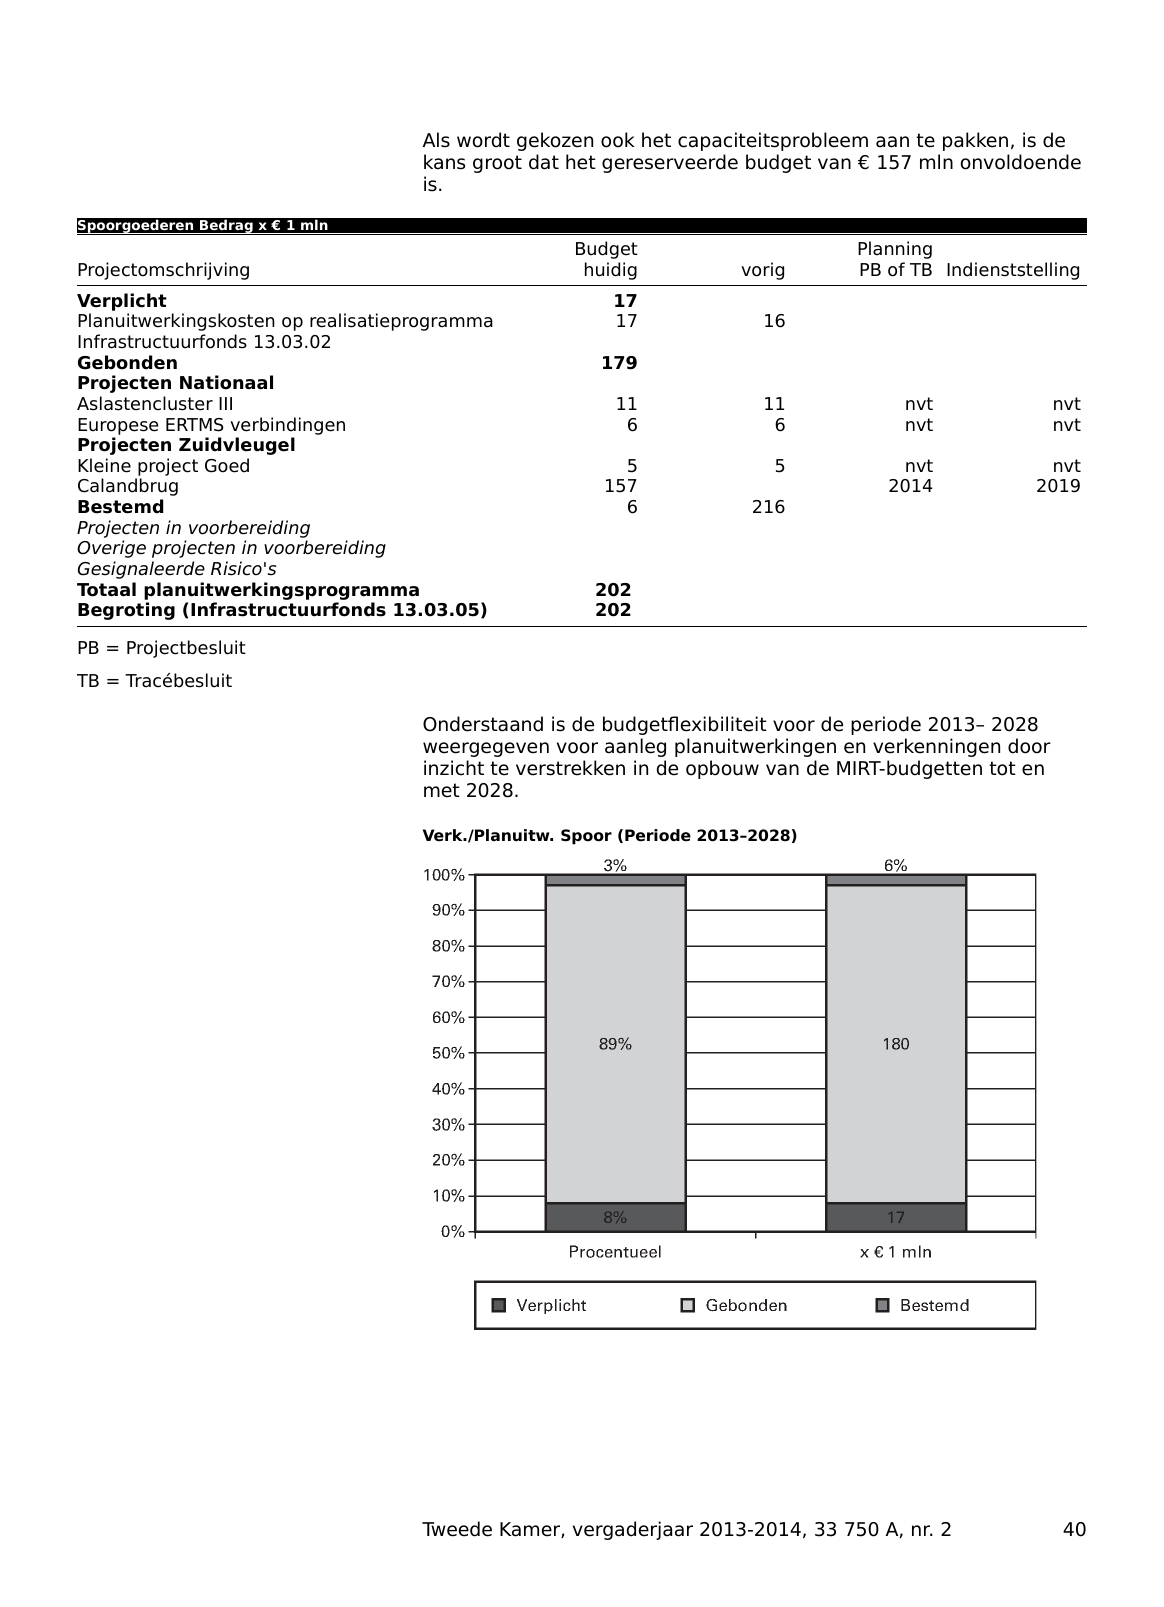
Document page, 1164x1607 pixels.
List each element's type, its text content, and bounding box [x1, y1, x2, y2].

table_cell vorig [644, 260, 791, 285]
table_cell [791, 353, 939, 373]
table_cell 2014 [791, 476, 939, 497]
table_cell [644, 373, 791, 394]
table_cell [939, 538, 1087, 559]
table_cell Europese ERTMS verbindingen [77, 415, 496, 435]
table_cell Indienststelling [939, 260, 1087, 285]
table_cell 157 [496, 476, 644, 497]
table_cell [644, 286, 791, 311]
text Als wordt gekozen ook het capaciteitsprobleem aan te pakken, is de kans groot dat het gereserveerde budget van € 157 mln onvoldoende is. [422, 130, 1087, 196]
table_cell [644, 435, 791, 456]
table_cell nvt [939, 394, 1087, 414]
table_cell 5 [644, 456, 791, 476]
table_cell [939, 235, 1087, 260]
table_cell 179 [496, 353, 644, 373]
table_cell [644, 235, 791, 260]
table_cell [939, 286, 1087, 311]
table_cell 216 [644, 497, 791, 518]
table_cell Bestemd [77, 497, 496, 518]
table_cell 17 [496, 311, 644, 353]
table_cell [644, 580, 791, 600]
table_cell [644, 538, 791, 559]
table_cell Projecten Zuidvleugel [77, 435, 496, 456]
table_cell [939, 559, 1087, 579]
table_cell 6 [496, 415, 644, 435]
table_cell [791, 538, 939, 559]
table_cell [496, 538, 644, 559]
table_cell [939, 353, 1087, 373]
table_cell Calandbrug [77, 476, 496, 497]
table_cell PB of TB [791, 260, 939, 285]
table_cell [791, 580, 939, 600]
table_header Spoorgoederen Bedrag x € 1 mln [77, 218, 1087, 233]
table_cell Gebonden [77, 353, 496, 373]
table_cell [939, 373, 1087, 394]
table_cell Projecten in voorbereiding [77, 518, 496, 538]
table_cell 11 [496, 394, 644, 414]
picture [422, 857, 1037, 1330]
table_cell Aslastencluster III [77, 394, 496, 414]
table_cell [644, 600, 791, 626]
table_cell [791, 286, 939, 311]
table_cell Verplicht [77, 286, 496, 311]
table_cell [939, 311, 1087, 353]
table_cell 2019 [939, 476, 1087, 497]
table_cell [644, 353, 791, 373]
table_cell Projectomschrijving [77, 260, 496, 285]
table_cell [496, 518, 644, 538]
table_cell [939, 580, 1087, 600]
table_cell 17 [496, 286, 644, 311]
table_cell 202 [496, 600, 644, 626]
table_cell Overige projecten in voorbereiding [77, 538, 496, 559]
table_cell Gesignaleerde Risico's [77, 559, 496, 579]
table_cell [791, 600, 939, 626]
table_cell [791, 497, 939, 518]
table_cell 202 [496, 580, 644, 600]
table_cell [939, 518, 1087, 538]
table_cell [791, 518, 939, 538]
table_cell [496, 373, 644, 394]
table_cell 6 [644, 415, 791, 435]
table_cell [939, 600, 1087, 626]
table_cell [77, 235, 496, 260]
table_cell nvt [791, 415, 939, 435]
table_cell [496, 559, 644, 579]
table_cell Planuitwerkingskosten op realisatieprogramma Infrastructuurfonds 13.03.02 [77, 311, 496, 353]
table_cell Begroting (Infrastructuurfonds 13.03.05) [77, 600, 496, 626]
table_cell Budget [496, 235, 644, 260]
table_cell [644, 518, 791, 538]
table_cell nvt [939, 415, 1087, 435]
table_cell [939, 497, 1087, 518]
table_cell 5 [496, 456, 644, 476]
table_cell 6 [496, 497, 644, 518]
text Onderstaand is de budgetflexibiliteit voor de periode 2013– 2028 weergegeven voor aanleg planuitwerkingen en verkenningen door inzicht te verstrekken in de opbouw van de MIRT-budgetten tot en met 2028. [422, 713, 1087, 801]
table_cell Kleine project Goed [77, 456, 496, 476]
table_cell [644, 559, 791, 579]
table_cell [791, 435, 939, 456]
table_cell nvt [791, 456, 939, 476]
table_cell [791, 311, 939, 353]
table_cell Totaal planuitwerkingsprogramma [77, 580, 496, 600]
table_cell [791, 373, 939, 394]
table_cell Projecten Nationaal [77, 373, 496, 394]
table_cell nvt [939, 456, 1087, 476]
table_cell nvt [791, 394, 939, 414]
table_cell [791, 559, 939, 579]
table_cell [939, 435, 1087, 456]
table_cell [496, 435, 644, 456]
table_cell [644, 476, 791, 497]
table_cell Planning [791, 235, 939, 260]
table_cell 11 [644, 394, 791, 414]
table_cell huidig [496, 260, 644, 285]
table_cell 16 [644, 311, 791, 353]
text Verk./Planuitw. Spoor (Periode 2013–2028) [422, 827, 1036, 846]
table_cell PB = Projectbesluit TB = Tracébesluit [77, 627, 1087, 691]
